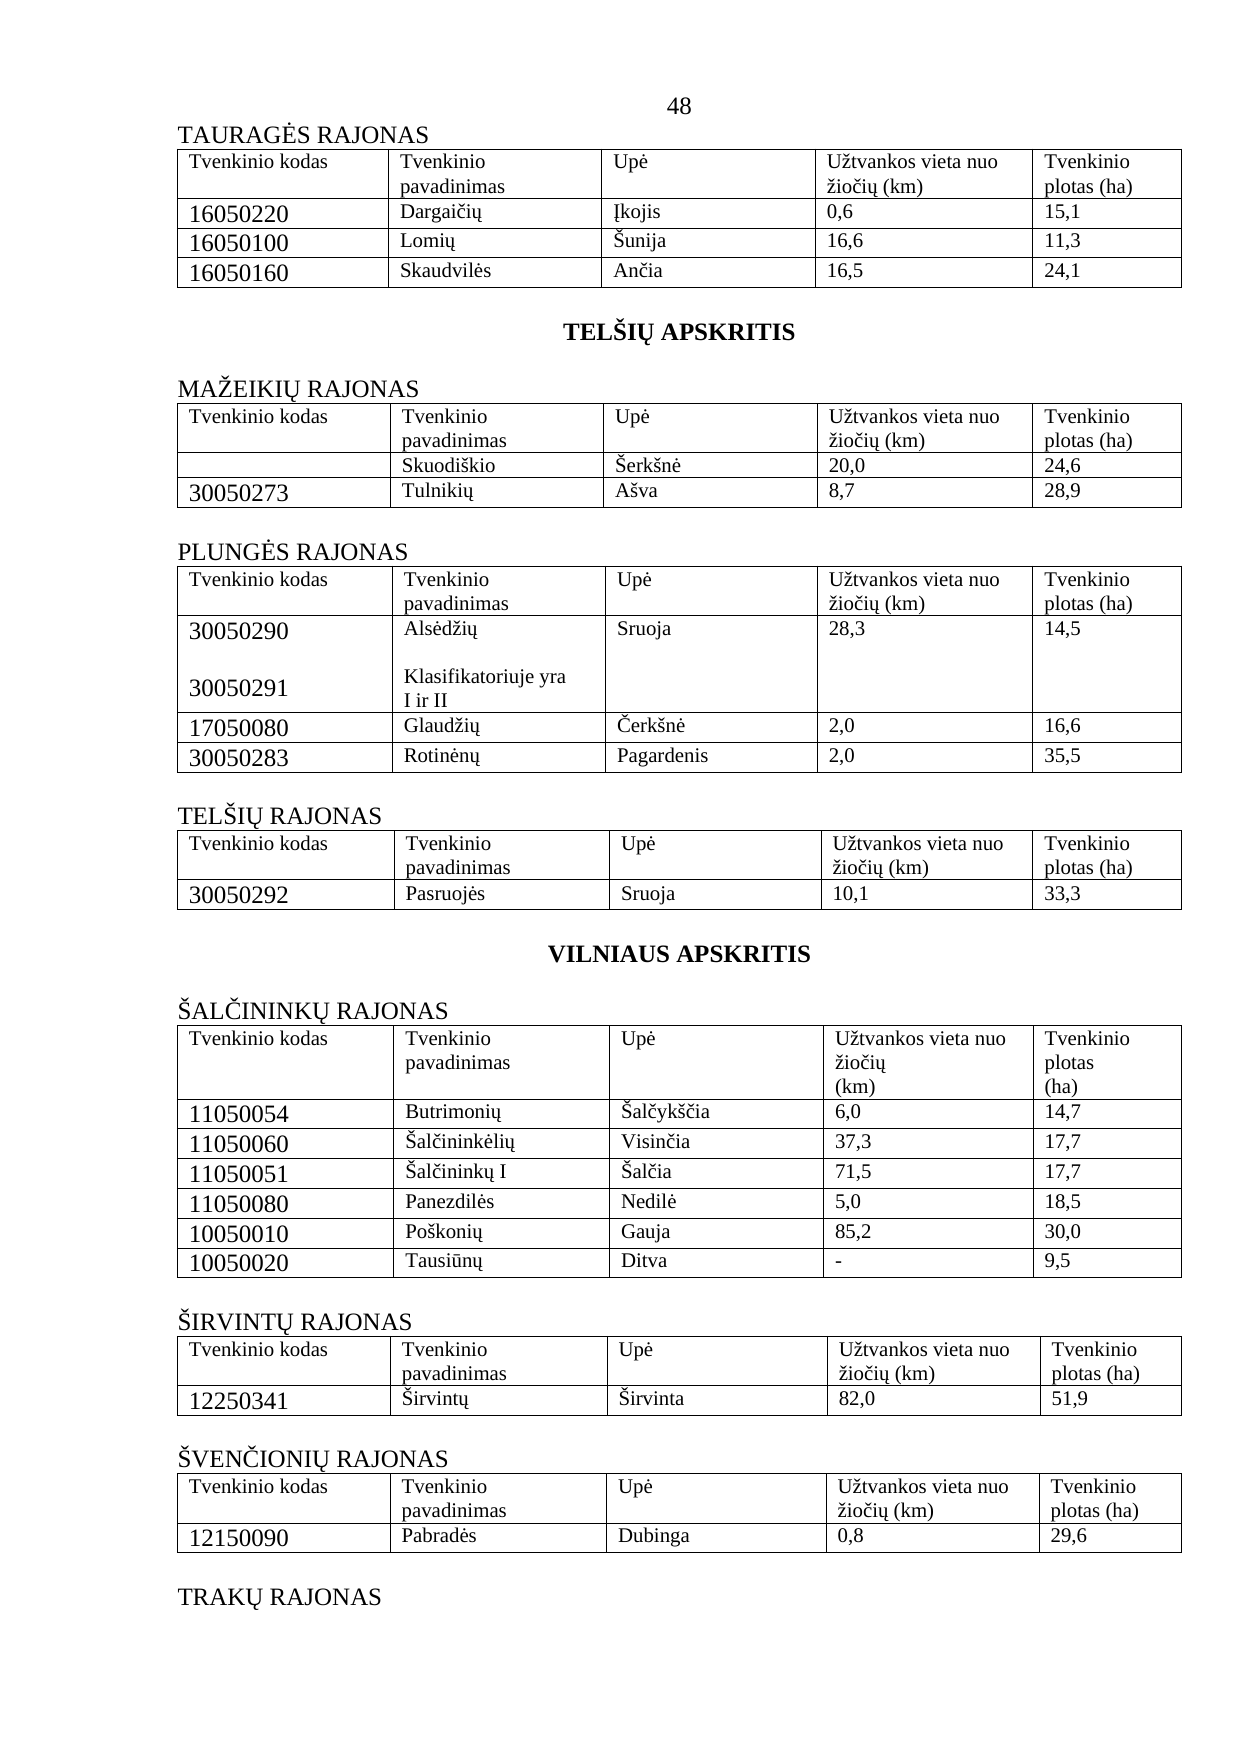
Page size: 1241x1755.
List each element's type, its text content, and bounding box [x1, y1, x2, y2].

table_header Tvenkinio pavadinimas [391, 404, 603, 452]
table_cell Pagardenis [606, 743, 817, 772]
table_header Upė [606, 567, 817, 615]
table_cell Dubinga [607, 1524, 826, 1552]
table_cell Sruoja [606, 616, 817, 712]
table_header Užtvankos vieta nuo žiočių (km) [824, 1026, 1033, 1098]
table_cell 16,5 [816, 258, 1032, 287]
table_cell 16050100 [178, 229, 388, 257]
table_header Užtvankos vieta nuo žiočių (km) [828, 1337, 1040, 1385]
table_header Tvenkinio plotas (ha) [1033, 831, 1181, 879]
table_cell 30050290 30050291 [178, 616, 392, 712]
table_cell 28,9 [1033, 478, 1181, 507]
table_cell Nedilė [610, 1189, 823, 1218]
table_header Tvenkinio kodas [178, 567, 392, 615]
table_cell Sruoja [610, 880, 821, 909]
table_cell 5,0 [824, 1189, 1033, 1218]
text Tauragės rajonas [177, 120, 1181, 148]
table_cell 15,1 [1033, 199, 1181, 227]
text Širvintų rajonas [177, 1307, 1181, 1336]
table_cell Dargaičių [389, 199, 601, 227]
table_header Tvenkinio kodas [178, 1474, 390, 1522]
table_cell Skaudvilės [389, 258, 601, 287]
table_cell 17,7 [1034, 1129, 1181, 1158]
table_cell Skuodiškio [391, 453, 603, 477]
table_header Tvenkinio pavadinimas [394, 1026, 609, 1098]
table_cell Tulnikių [391, 478, 603, 507]
table_header Tvenkinio pavadinimas [395, 831, 609, 879]
text Švenčionių rajonas [177, 1444, 1181, 1473]
table_cell [178, 453, 390, 477]
table_cell Šalčininkėlių [394, 1129, 609, 1158]
table_header Tvenkinio plotas (ha) [1034, 1026, 1181, 1098]
table_cell 14,7 [1034, 1100, 1181, 1128]
table_header Užtvankos vieta nuo žiočių (km) [816, 150, 1032, 198]
table_header Užtvankos vieta nuo žiočių (km) [818, 404, 1032, 452]
table_cell Poškonių [394, 1219, 609, 1247]
table_cell 11050051 [178, 1159, 393, 1188]
table_cell 12250341 [178, 1386, 390, 1415]
table_header Tvenkinio pavadinimas [389, 150, 601, 198]
table_cell Alsėdžių Klasifikatoriuje yra I ir II [393, 616, 605, 712]
table_cell Šalčia [610, 1159, 823, 1188]
table_cell Ditva [610, 1249, 823, 1277]
table_cell Šalčininkų I [394, 1159, 609, 1188]
text Telšių apskritis [177, 317, 1181, 346]
table_cell Šalčykščia [610, 1100, 823, 1128]
table_cell Ančia [602, 258, 815, 287]
table_header Tvenkinio kodas [178, 404, 390, 452]
table_cell 20,0 [818, 453, 1032, 477]
table_cell Čerkšnė [606, 713, 817, 742]
table_cell 16,6 [816, 229, 1032, 257]
table_cell Šunija [602, 229, 815, 257]
table_header Upė [602, 150, 815, 198]
table_header Tvenkinio pavadinimas [391, 1474, 606, 1522]
table_cell 6,0 [824, 1100, 1033, 1128]
table_cell Pabradės [391, 1524, 606, 1552]
table_cell Glaudžių [393, 713, 605, 742]
table_cell 2,0 [818, 743, 1032, 772]
table_cell 10,1 [822, 880, 1032, 909]
table_header Upė [610, 831, 821, 879]
table_cell 35,5 [1033, 743, 1181, 772]
table_cell Visinčia [610, 1129, 823, 1158]
table_cell 71,5 [824, 1159, 1033, 1188]
table_header Tvenkinio plotas (ha) [1041, 1337, 1181, 1385]
table_cell 29,6 [1040, 1524, 1181, 1552]
table_cell 33,3 [1033, 880, 1181, 909]
table_header Tvenkinio kodas [178, 1026, 393, 1098]
table_header Tvenkinio plotas (ha) [1033, 567, 1181, 615]
table_header Tvenkinio kodas [178, 1337, 390, 1385]
table_cell Lomių [389, 229, 601, 257]
table_cell Panezdilės [394, 1189, 609, 1218]
table_cell 11050060 [178, 1129, 393, 1158]
table_cell 0,6 [816, 199, 1032, 227]
table_cell Širvintų [391, 1386, 607, 1415]
table_cell 28,3 [818, 616, 1032, 712]
table_cell - [824, 1249, 1033, 1277]
table_cell 11050080 [178, 1189, 393, 1218]
table_header Užtvankos vieta nuo žiočių (km) [827, 1474, 1039, 1522]
table_header Upė [608, 1337, 827, 1385]
table_cell Tausiūnų [394, 1249, 609, 1277]
table_cell 16,6 [1033, 713, 1181, 742]
text Telšių rajonas [177, 801, 1181, 830]
table_cell 10050020 [178, 1249, 393, 1277]
table_cell 30050283 [178, 743, 392, 772]
table_header Tvenkinio kodas [178, 831, 394, 879]
table_header Upė [604, 404, 817, 452]
table_cell 30050273 [178, 478, 390, 507]
table_header Užtvankos vieta nuo žiočių (km) [822, 831, 1032, 879]
table_cell Gauja [610, 1219, 823, 1247]
table_cell 8,7 [818, 478, 1032, 507]
table_header Tvenkinio plotas (ha) [1033, 150, 1181, 198]
table_header Tvenkinio pavadinimas [391, 1337, 607, 1385]
table_cell 24,6 [1033, 453, 1181, 477]
table_header Užtvankos vieta nuo žiočių (km) [818, 567, 1032, 615]
table_cell Įkojis [602, 199, 815, 227]
table_cell 2,0 [818, 713, 1032, 742]
table_cell 11,3 [1033, 229, 1181, 257]
table_cell 30,0 [1034, 1219, 1181, 1247]
table_cell 30050292 [178, 880, 394, 909]
table_cell 9,5 [1034, 1249, 1181, 1277]
text Šalčininkų rajonas [177, 996, 1181, 1025]
table_cell Rotinėnų [393, 743, 605, 772]
table_cell 17050080 [178, 713, 392, 742]
table_cell 17,7 [1034, 1159, 1181, 1188]
table_cell 24,1 [1033, 258, 1181, 287]
table_cell Butrimonių [394, 1100, 609, 1128]
table_header Upė [610, 1026, 823, 1098]
table_cell Šerkšnė [604, 453, 817, 477]
table_cell Širvinta [608, 1386, 827, 1415]
text Vilniaus apskritis [177, 939, 1181, 968]
text Plungės rajonas [177, 537, 1181, 566]
table_cell Pasruojės [395, 880, 609, 909]
table_cell 18,5 [1034, 1189, 1181, 1218]
table_cell 51,9 [1041, 1386, 1181, 1415]
table_cell 0,8 [827, 1524, 1039, 1552]
table_cell 82,0 [828, 1386, 1040, 1415]
table_header Upė [607, 1474, 826, 1522]
table_cell 16050160 [178, 258, 388, 287]
text Mažeikių rajonas [177, 374, 1181, 403]
table_cell 16050220 [178, 199, 388, 227]
table_header Tvenkinio kodas [178, 150, 388, 198]
table_cell 14,5 [1033, 616, 1181, 712]
table_cell 12150090 [178, 1524, 390, 1552]
table_cell 37,3 [824, 1129, 1033, 1158]
table_header Tvenkinio pavadinimas [393, 567, 605, 615]
table_cell 10050010 [178, 1219, 393, 1247]
text Trakų rajonas [177, 1582, 1181, 1611]
table_header Tvenkinio plotas (ha) [1033, 404, 1181, 452]
table_header Tvenkinio plotas (ha) [1040, 1474, 1181, 1522]
table_cell Ašva [604, 478, 817, 507]
table_cell 11050054 [178, 1100, 393, 1128]
table_cell 85,2 [824, 1219, 1033, 1247]
